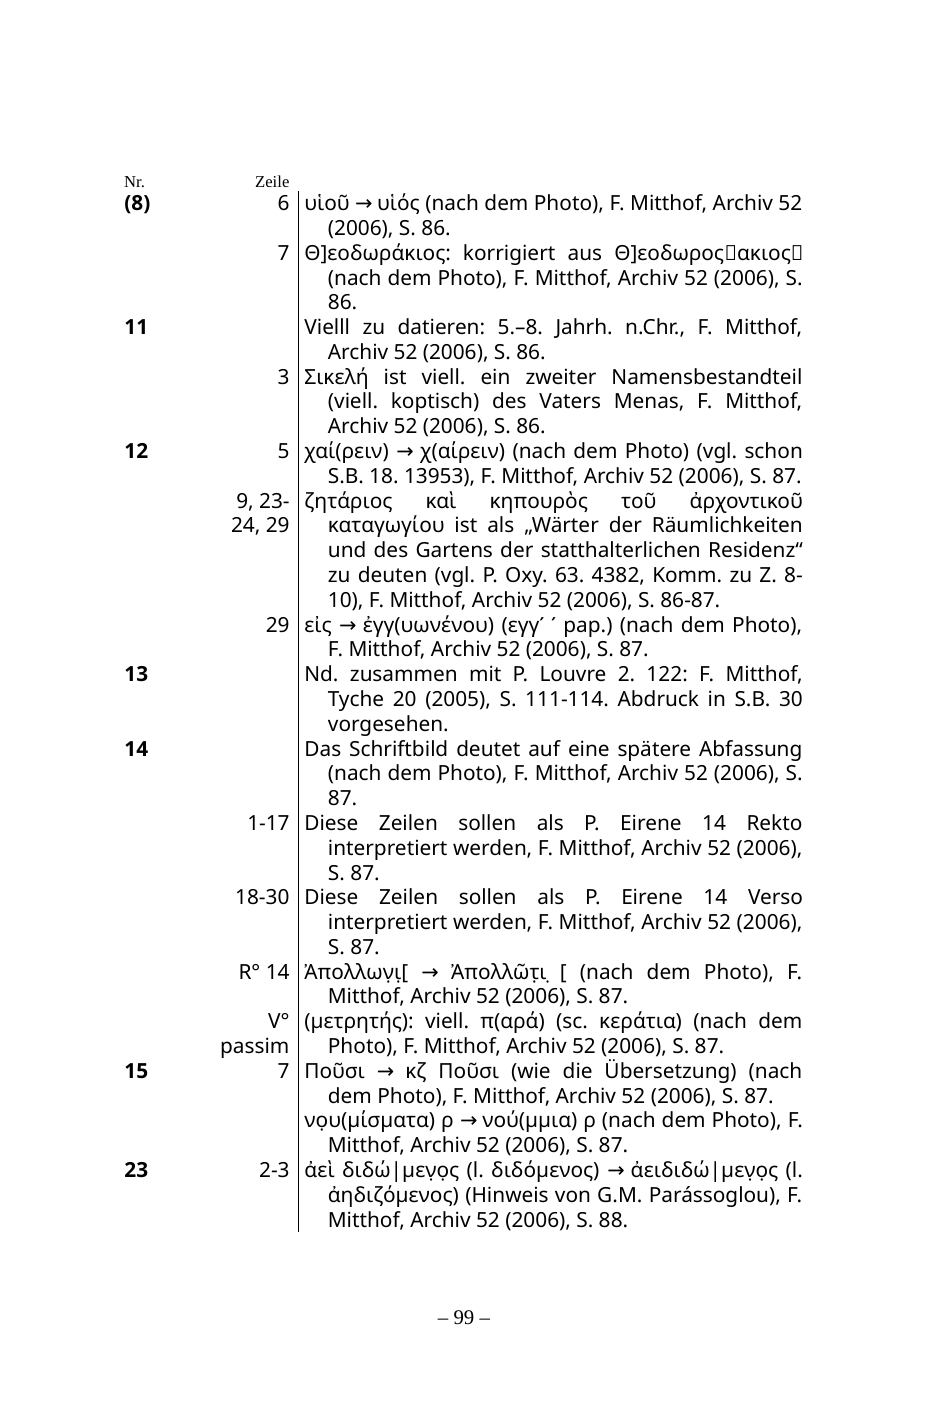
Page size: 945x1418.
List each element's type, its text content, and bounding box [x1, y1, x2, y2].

table_cell Nd. zusammen mit P. Louvre 2. 122: F. Mitthof, Tyche 20 (2005), S. 111-114. Abdruck in S.B. 30 vorgesehen. [299, 662, 809, 736]
table_cell 23 [118, 1158, 207, 1232]
table_cell 18-30 [207, 885, 298, 959]
table_cell 14 [118, 736, 298, 811]
table_cell [118, 364, 207, 439]
table_cell [207, 1108, 298, 1158]
table_cell χαί(ρειν) → χ(αίρειν) (nach dem Photo) (vgl. schon S.B. 18. 13953), F. Mitthof, Archiv 52 (2006), S. 87. [299, 439, 809, 488]
table_cell [118, 811, 207, 885]
table_cell [118, 1108, 207, 1158]
table_cell 9, 23-24, 29 [207, 488, 298, 612]
table_cell [118, 959, 207, 1009]
table_cell εἰς → ἐγγ(υωνένου) (εγγʹ ʹ pap.) (nach dem Photo), F. Mitthof, Archiv 52 (2006), S. 87. [299, 612, 809, 662]
table_cell [118, 240, 207, 315]
table_cell (8) [118, 191, 207, 240]
table_cell Θ]εοδωράκιος: korrigiert aus Θ]εοδωροςακιος (nach dem Photo), F. Mitthof, Archiv 52 (2006), S. 86. [299, 240, 809, 315]
table_cell [118, 885, 207, 959]
table_cell 7 [207, 1059, 298, 1108]
table_cell Diese Zeilen sollen als P. Eirene 14 Rekto interpretiert werden, F. Mitthof, Archiv 52 (2006), S. 87. [299, 811, 809, 885]
table_cell 2-3 [207, 1158, 298, 1232]
table_cell 15 [118, 1059, 207, 1108]
table_cell ἀεὶ διδώ|μεν̣ο̣ς (l. διδόμενος) → ἀειδιδώ|μεν̣ο̣ς (l. ἀηδιζόμενος) (Hinweis von G.M. Parássoglou), F. Mitthof, Archiv 52 (2006), S. 88. [299, 1158, 809, 1232]
table_cell Ἀπολλων̣ι̣[ → Ἀπολλῶτ̣ι̣ [ (nach dem Photo), F. Mitthof, Archiv 52 (2006), S. 87. [299, 959, 809, 1009]
table_cell 11 [118, 315, 298, 364]
table_cell 29 [207, 612, 298, 662]
table_cell 1-17 [207, 811, 298, 885]
table_cell ζητάριος καὶ κηπουρὸς τοῦ ἀρχοντικοῦ καταγωγίου ist als „Wärter der Räumlichkeiten und des Gartens der statthalterlichen Residenz“ zu deuten (vgl. P. Oxy. 63. 4382, Komm. zu Z. 8-10), F. Mitthof, Archiv 52 (2006), S. 86-87. [299, 488, 809, 612]
table_cell 6 [207, 191, 298, 240]
table_cell 13 [118, 662, 298, 736]
table_cell 5 [207, 439, 298, 488]
table_cell 7 [207, 240, 298, 315]
table_cell 3 [207, 364, 298, 439]
table_cell Ποῦσι → κζ Ποῦσι (wie die Übersetzung) (nach dem Photo), F. Mitthof, Archiv 52 (2006), S. 87. [299, 1059, 809, 1108]
table_cell [118, 612, 207, 662]
table_cell (μετρητής): viell. π(αρά) (sc. κεράτια) (nach dem Photo), F. Mitthof, Archiv 52 (2006), S. 87. [299, 1009, 809, 1058]
table_cell Σικελή ist viell. ein zweiter Namensbestandteil (viell. koptisch) des Vaters Menas, F. Mitthof, Archiv 52 (2006), S. 86. [299, 364, 809, 439]
table_cell [118, 1009, 207, 1058]
table_cell υἱοῦ → υἱός (nach dem Photo), F. Mitthof, Archiv 52 (2006), S. 86. [299, 191, 809, 240]
table_cell R° 14 [207, 959, 298, 1009]
table_cell V° passim [207, 1009, 298, 1058]
table_cell 12 [118, 439, 207, 488]
table_cell [118, 488, 207, 612]
table_cell Diese Zeilen sollen als P. Eirene 14 Verso interpretiert werden, F. Mitthof, Archiv 52 (2006), S. 87. [299, 885, 809, 959]
table_cell νο̣υ(μίσματα) ρ → νού(μμια) ρ (nach dem Photo), F. Mitthof, Archiv 52 (2006), S. 87. [299, 1108, 809, 1158]
table_cell Das Schriftbild deutet auf eine spätere Abfassung (nach dem Photo), F. Mitthof, Archiv 52 (2006), S. 87. [299, 736, 809, 811]
table_cell Vielll zu datieren: 5.–8. Jahrh. n.Chr., F. Mitthof, Archiv 52 (2006), S. 86. [299, 315, 809, 364]
